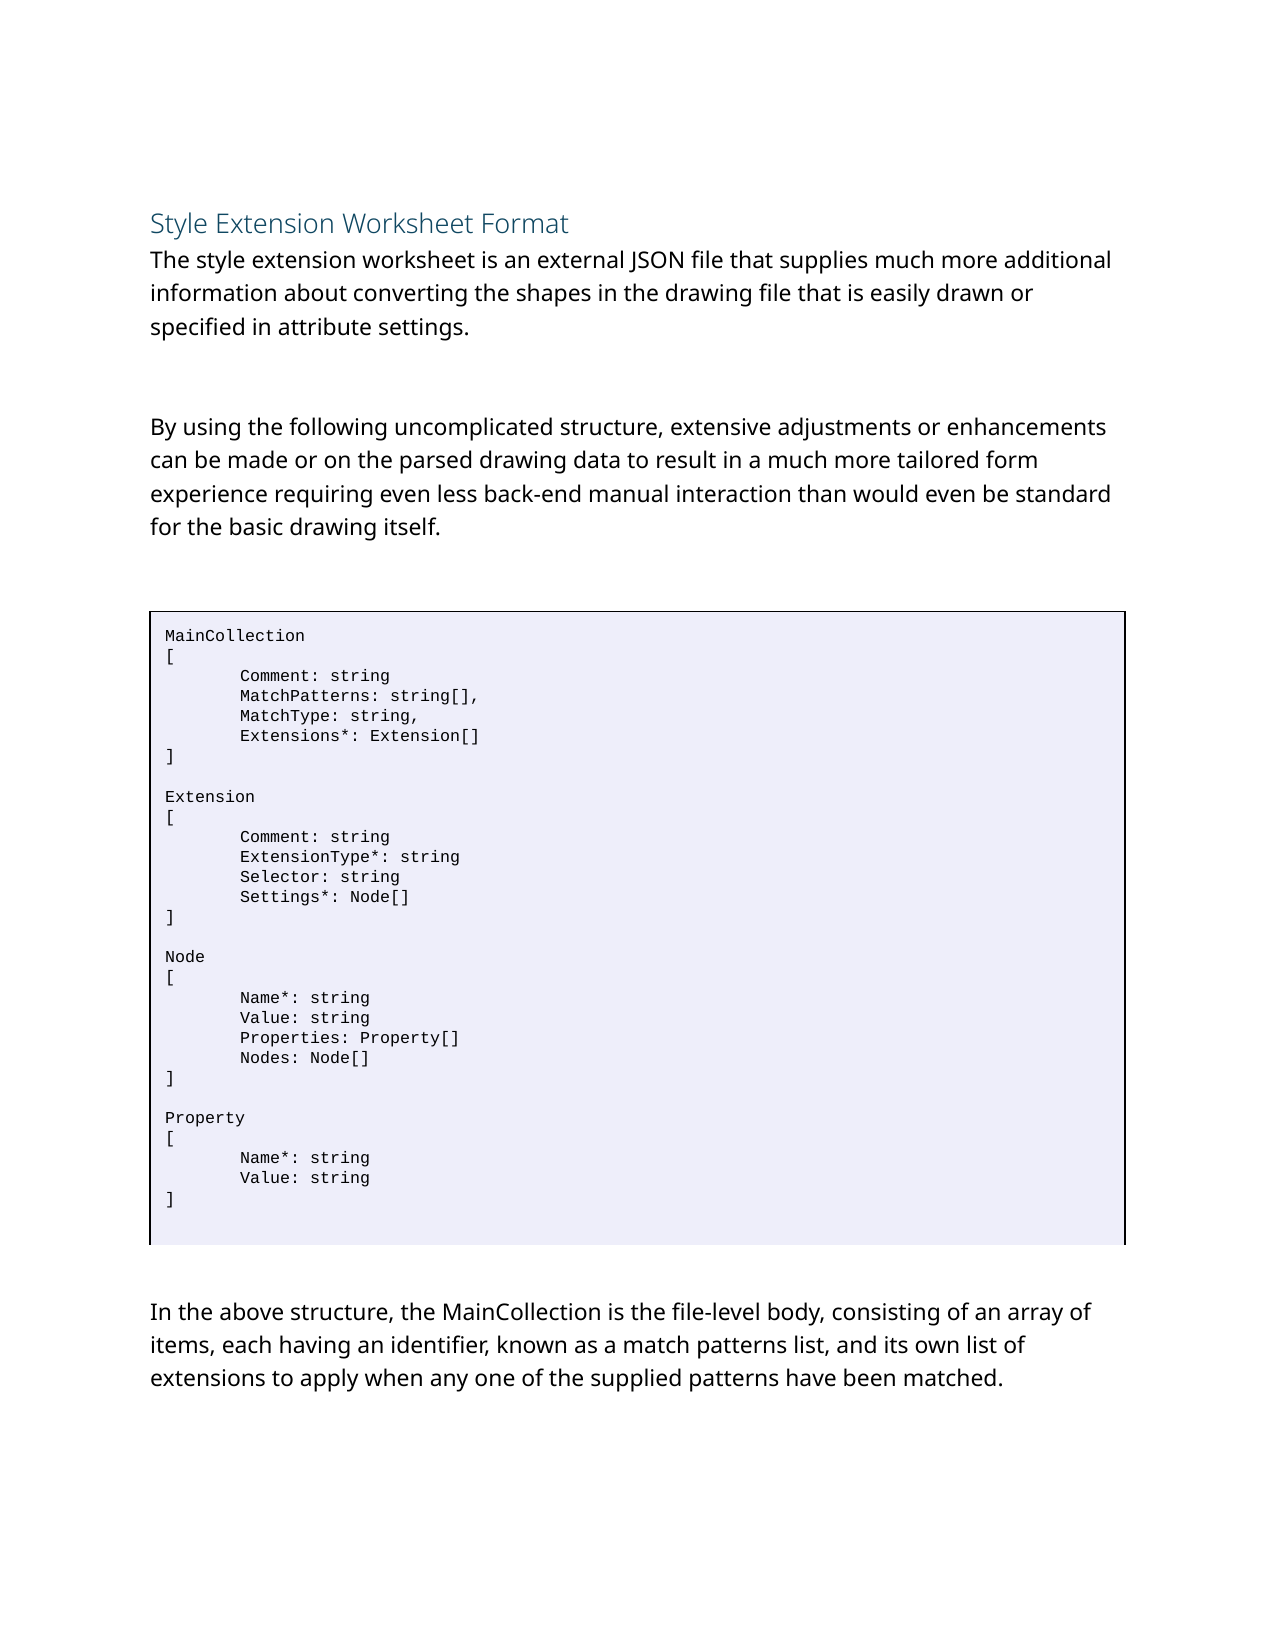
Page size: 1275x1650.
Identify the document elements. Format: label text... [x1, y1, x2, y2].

text In the above structure, the MainCollection is the file-level body, consisting of an array of items, each having an identifier, known as a match patterns list, and its own list of extensions to apply when any one of the supplied patterns have been matched. [150, 1296, 1125, 1394]
text By using the following uncomplicated structure, extensive adjustments or enhancements can be made or on the parsed drawing data to result in a much more tailored form experience requiring even less back-end manual interaction than would even be standard for the basic drawing itself. [150, 411, 1125, 542]
text The style extension worksheet is an external JSON file that supplies much more additional information about converting the shapes in the drawing file that is easily drawn or specified in attribute settings. [150, 244, 1125, 342]
subtitle Style Extension Worksheet Format [150, 204, 1125, 241]
table_header MainCollection [ Comment: string MatchPatterns: string[], MatchType: string, Extensions*: Extension[] ] Extension [ Comment: string ExtensionType*: string Selector: string Settings*: Node[] ] Node [ Name*: string Value: string Properties: Property[] Nodes: Node[] ] Property [ Name*: string Value: string ] [151, 612, 1124, 1245]
